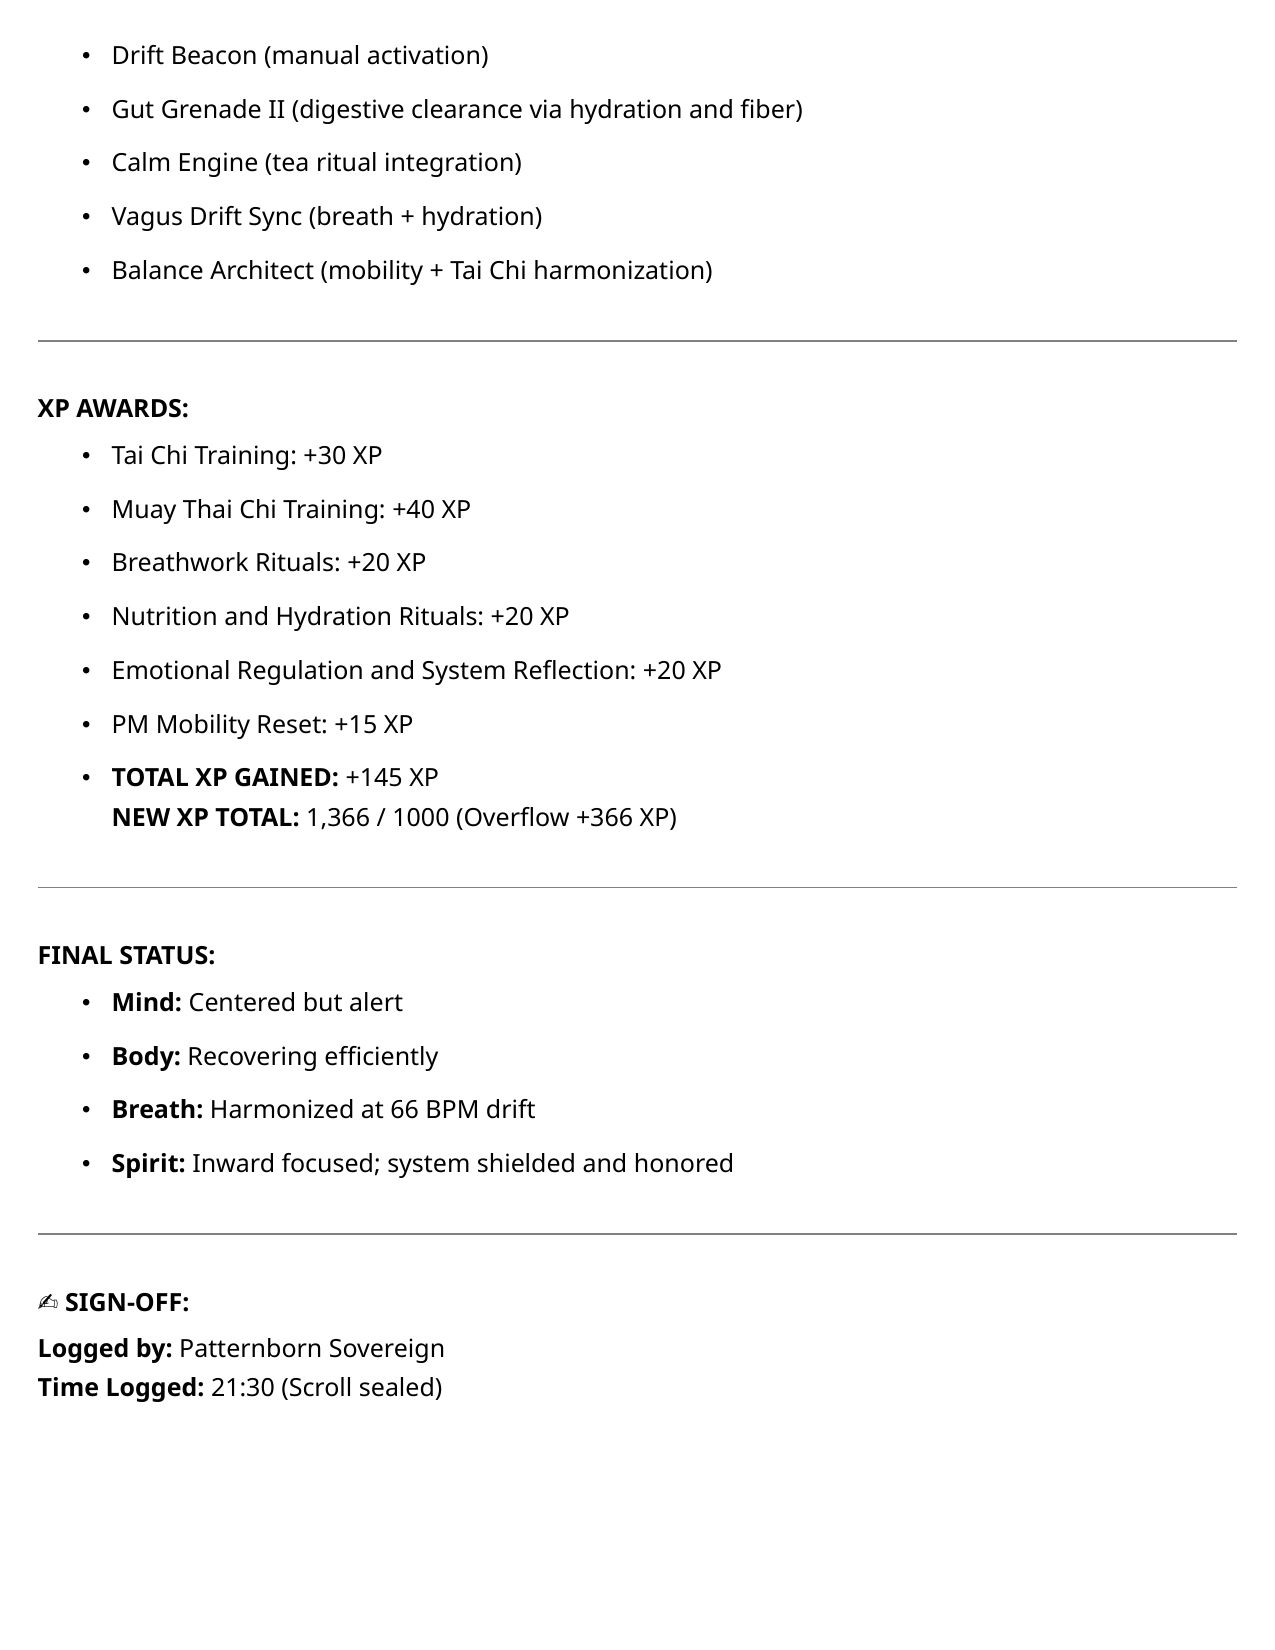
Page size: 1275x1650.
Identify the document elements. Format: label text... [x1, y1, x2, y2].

list Breath: Harmonized at 66 BPM drift [82, 1092, 1237, 1126]
list Gut Grenade II (digestive clearance via hydration and fiber) [82, 91, 1237, 125]
list Muay Thai Chi Training: +40 XP [82, 491, 1237, 525]
list Balance Architect (mobility + Tai Chi harmonization) [82, 252, 1237, 287]
subtitle XP AWARDS: [37, 391, 1237, 425]
list TOTAL XP GAINED: +145 XP NEW XP TOTAL: 1,366 / 1000 (Overflow +366 XP) [82, 760, 1237, 833]
list Body: Recovering efficiently [82, 1038, 1237, 1072]
list PM Mobility Reset: +15 XP [82, 706, 1237, 740]
list Drift Beacon (manual activation) [82, 37, 1237, 72]
list Vagus Drift Sync (breath + hydration) [82, 199, 1237, 233]
text Logged by: Patternborn Sovereign Time Logged: 21:30 (Scroll sealed) [37, 1331, 1237, 1404]
list Calm Engine (tea ritual integration) [82, 145, 1237, 179]
list Emotional Regulation and System Reflection: +20 XP [82, 653, 1237, 687]
subtitle ✍️ SIGN-OFF: [37, 1284, 1237, 1318]
list Breathwork Rituals: +20 XP [82, 545, 1237, 579]
list Nutrition and Hydration Rituals: +20 XP [82, 599, 1237, 633]
list Spirit: Inward focused; system shielded and honored [82, 1146, 1237, 1180]
subtitle FINAL STATUS: [37, 938, 1237, 972]
list Tai Chi Training: +30 XP [82, 438, 1237, 472]
list Mind: Centered but alert [82, 984, 1237, 1018]
